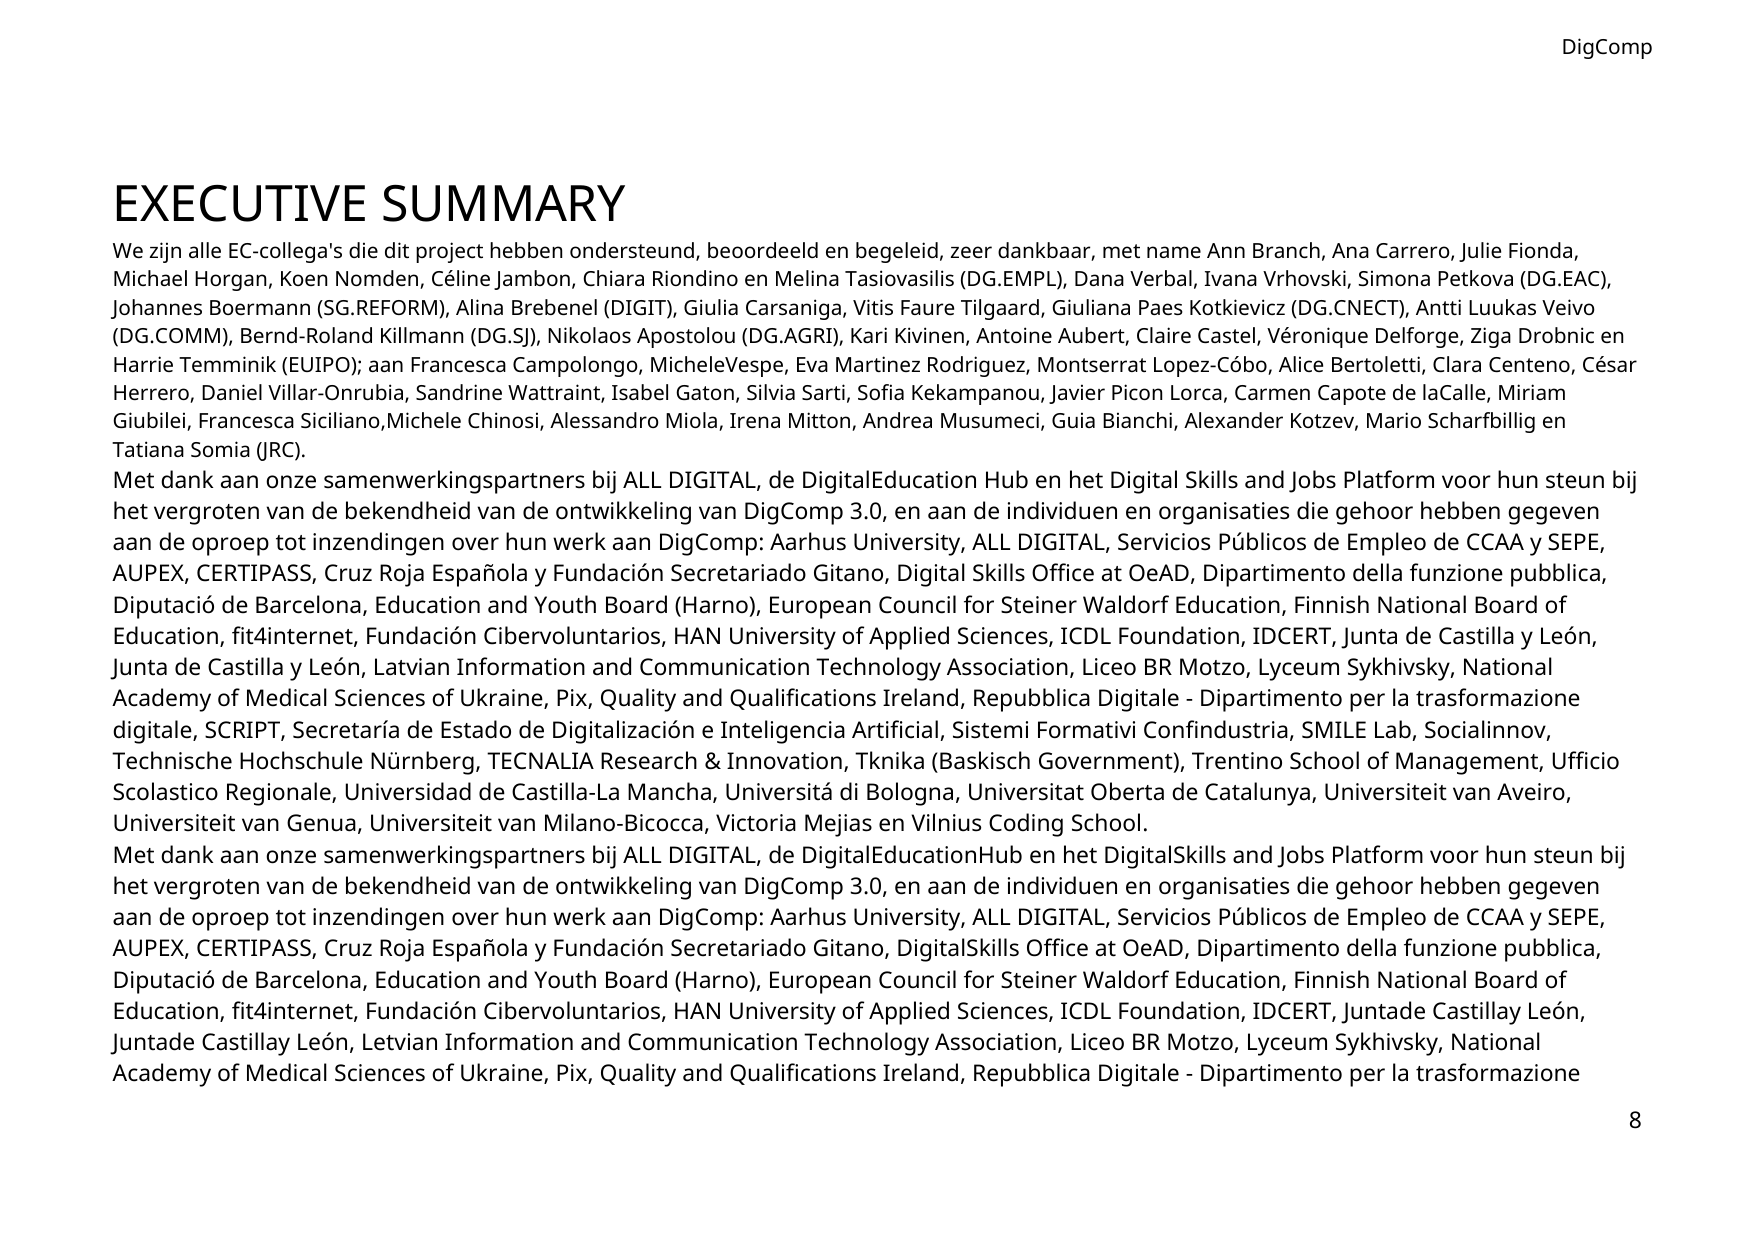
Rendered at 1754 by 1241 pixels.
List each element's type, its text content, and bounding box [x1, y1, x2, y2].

text We zijn alle EC-collega's die dit project hebben ondersteund, beoordeeld en begeleid, zeer dankbaar, met name Ann Branch, Ana Carrero, Julie Fionda, Michael Horgan, Koen Nomden, Céline Jambon, Chiara Riondino en Melina Tasiovasilis (DG.EMPL), Dana Verbal, Ivana Vrhovski, Simona Petkova (DG.EAC), Johannes Boermann (SG.REFORM), Alina Brebenel (DIGIT), Giulia Carsaniga, Vitis Faure Tilgaard, Giuliana Paes Kotkievicz (DG.CNECT), Antti Luukas Veivo (DG.COMM), Bernd-Roland Killmann (DG.SJ), Nikolaos Apostolou (DG.AGRI), Kari Kivinen, Antoine Aubert, Claire Castel, Véronique Delforge, Ziga Drobnic en Harrie Temminik (EUIPO); aan Francesca Campolongo, MicheleVespe, Eva Martinez Rodriguez, Montserrat Lopez-Cóbo, Alice Bertoletti, Clara Centeno, César Herrero, Daniel Villar-Onrubia, Sandrine Wattraint, Isabel Gaton, Silvia Sarti, Sofia Kekampanou, Javier Picon Lorca, Carmen Capote de laCalle, Miriam Giubilei, Francesca Siciliano,Michele Chinosi, Alessandro Miola, Irena Mitton, Andrea Musumeci, Guia Bianchi, Alexander Kotzev, Mario Scharfbillig en Tatiana Somia (JRC). [112, 236, 1641, 463]
text Met dank aan onze samenwerkingspartners bij ALL DIGITAL, de DigitalEducationHub en het DigitalSkills and Jobs Platform voor hun steun bij het vergroten van de bekendheid van de ontwikkeling van DigComp 3.0, en aan de individuen en organisaties die gehoor hebben gegeven aan de oproep tot inzendingen over hun werk aan DigComp: Aarhus University, ALL DIGITAL, Servicios Públicos de Empleo de CCAA y SEPE, AUPEX, CERTIPASS, Cruz Roja Española y Fundación Secretariado Gitano, DigitalSkills Office at OeAD, Dipartimento della funzione pubblica, Diputació de Barcelona, Education and Youth Board (Harno), European Council for Steiner Waldorf Education, Finnish National Board of Education, fit4internet, Fundación Cibervoluntarios, HAN University of Applied Sciences, ICDL Foundation, IDCERT, Juntade Castillay León, Juntade Castillay León, Letvian Information and Communication Technology Association, Liceo BR Motzo, Lyceum Sykhivsky, National Academy of Medical Sciences of Ukraine, Pix, Quality and Qualifications Ireland, Repubblica Digitale - Dipartimento per la trasformazione [112, 838, 1641, 1088]
text Met dank aan onze samenwerkingspartners bij ALL DIGITAL, de DigitalEducation Hub en het Digital Skills and Jobs Platform voor hun steun bij het vergroten van de bekendheid van de ontwikkeling van DigComp 3.0, en aan de individuen en organisaties die gehoor hebben gegeven aan de oproep tot inzendingen over hun werk aan DigComp: Aarhus University, ALL DIGITAL, Servicios Públicos de Empleo de CCAA y SEPE, AUPEX, CERTIPASS, Cruz Roja Española y Fundación Secretariado Gitano, Digital Skills Office at OeAD, Dipartimento della funzione pubblica, Diputació de Barcelona, Education and Youth Board (Harno), European Council for Steiner Waldorf Education, Finnish National Board of Education, fit4internet, Fundación Cibervoluntarios, HAN University of Applied Sciences, ICDL Foundation, IDCERT, Junta de Castilla y León, Junta de Castilla y León, Latvian Information and Communication Technology Association, Liceo BR Motzo, Lyceum Sykhivsky, National Academy of Medical Sciences of Ukraine, Pix, Quality and Qualifications Ireland, Repubblica Digitale - Dipartimento per la trasformazione digitale, SCRIPT, Secretaría de Estado de Digitalización e Inteligencia Artificial, Sistemi Formativi Confindustria, SMILE Lab, Socialinnov, Technische Hochschule Nürnberg, TECNALIA Research & Innovation, Tknika (Baskisch Government), Trentino School of Management, Ufficio Scolastico Regionale, Universidad de Castilla-La Mancha, Universitá di Bologna, Universitat Oberta de Catalunya, Universiteit van Aveiro, Universiteit van Genua, Universiteit van Milano-Bicocca, Victoria Mejias en Vilnius Coding School. [112, 463, 1641, 838]
subtitle EXECUTIVE SUMMARY [112, 168, 1641, 236]
